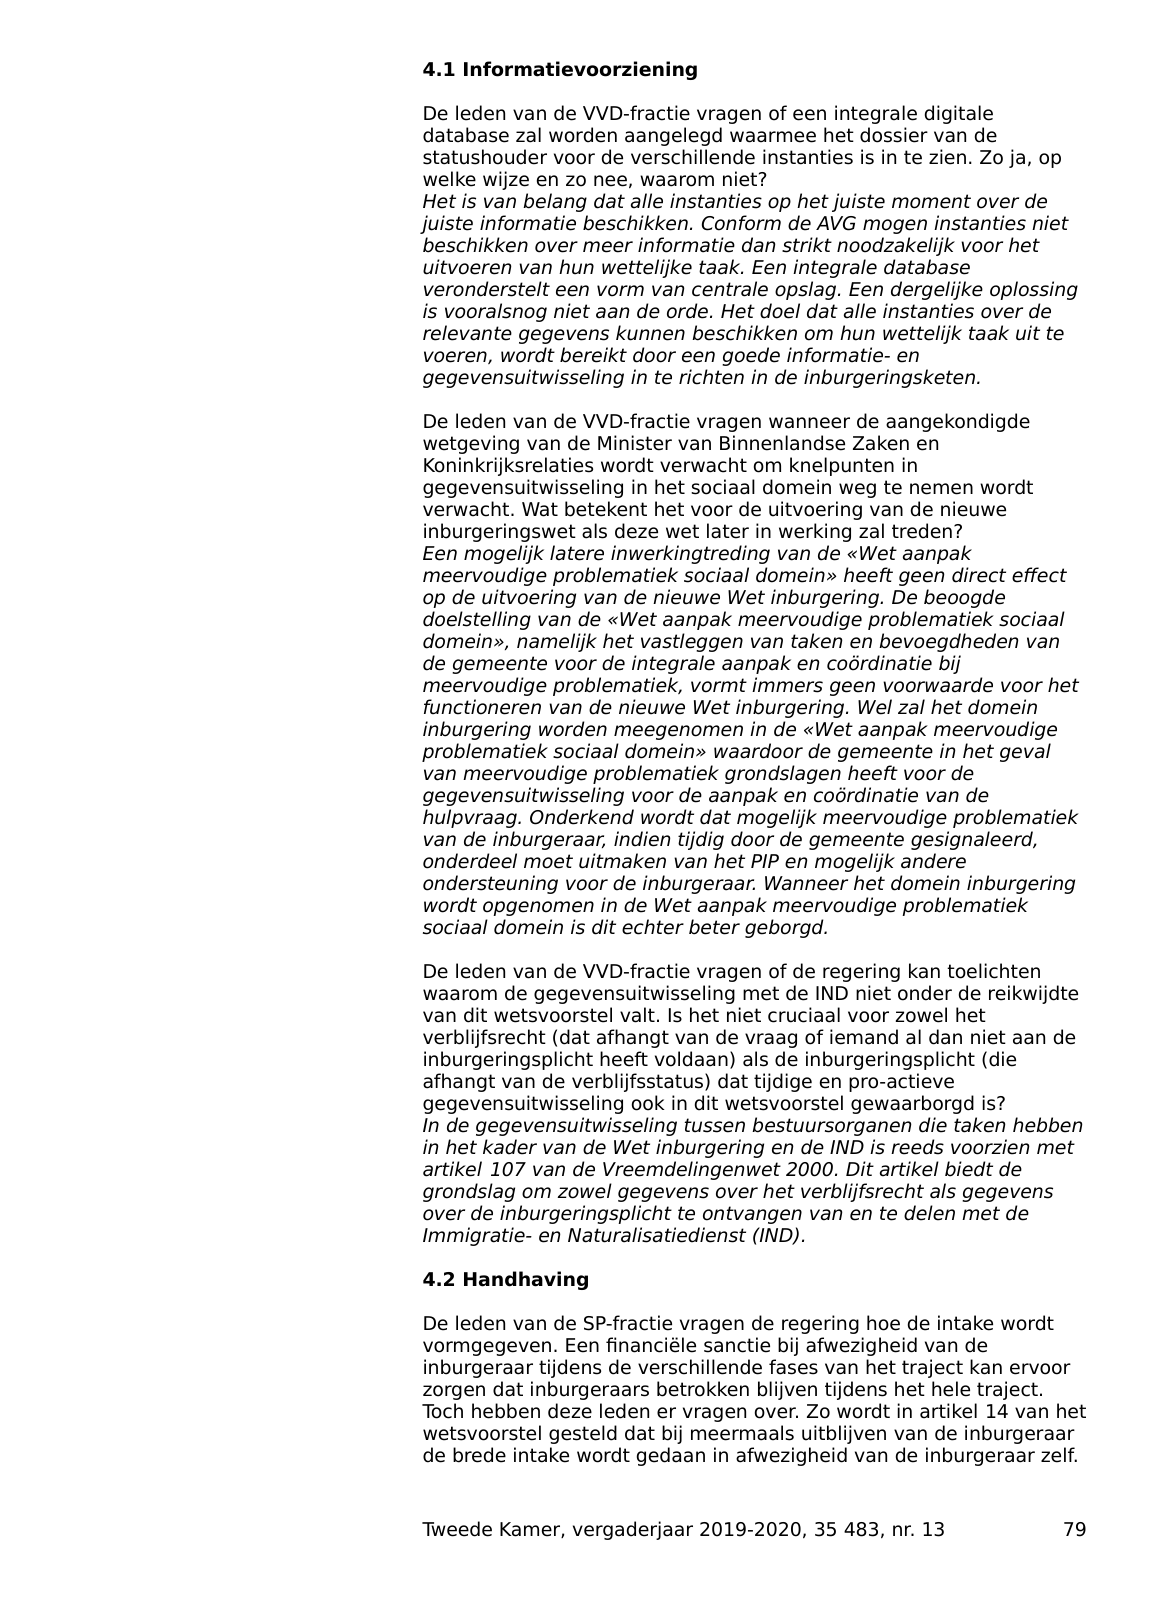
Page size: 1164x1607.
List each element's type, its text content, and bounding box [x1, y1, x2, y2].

subtitle 4.1 Informatievoorziening [422, 59, 1087, 81]
text De leden van de SP-fractie vragen de regering hoe de intake wordt vormgegeven. Een financiële sanctie bij afwezigheid van de inburgeraar tijdens de verschillende fases van het traject kan ervoor zorgen dat inburgeraars betrokken blijven tijdens het hele traject. Toch hebben deze leden er vragen over. Zo wordt in artikel 14 van het wetsvoorstel gesteld dat bij meermaals uitblijven van de inburgeraar de brede intake wordt gedaan in afwezigheid van de inburgeraar zelf. [422, 1313, 1087, 1467]
text De leden van de VVD-fractie vragen wanneer de aangekondigde wetgeving van de Minister van Binnenlandse Zaken en Koninkrijksrelaties wordt verwacht om knelpunten in gegevensuitwisseling in het sociaal domein weg te nemen wordt verwacht. Wat betekent het voor de uitvoering van de nieuwe inburgeringswet als deze wet later in werking zal treden? [422, 411, 1087, 543]
text Het is van belang dat alle instanties op het juiste moment over de juiste informatie beschikken. Conform de AVG mogen instanties niet beschikken over meer informatie dan strikt noodzakelijk voor het uitvoeren van hun wettelijke taak. Een integrale database veronderstelt een vorm van centrale opslag. Een dergelijke oplossing is vooralsnog niet aan de orde. Het doel dat alle instanties over de relevante gegevens kunnen beschikken om hun wettelijk taak uit te voeren, wordt bereikt door een goede informatie- en gegevensuitwisseling in te richten in de inburgeringsketen. [422, 191, 1087, 389]
text De leden van de VVD-fractie vragen of de regering kan toelichten waarom de gegevensuitwisseling met de IND niet onder de reikwijdte van dit wetsvoorstel valt. Is het niet cruciaal voor zowel het verblijfsrecht (dat afhangt van de vraag of iemand al dan niet aan de inburgeringsplicht heeft voldaan) als de inburgeringsplicht (die afhangt van de verblijfsstatus) dat tijdige en pro-actieve gegevensuitwisseling ook in dit wetsvoorstel gewaarborgd is? [422, 961, 1087, 1115]
subtitle 4.2 Handhaving [422, 1269, 1087, 1291]
text In de gegevensuitwisseling tussen bestuursorganen die taken hebben in het kader van de Wet inburgering en de IND is reeds voorzien met artikel 107 van de Vreemdelingenwet 2000. Dit artikel biedt de grondslag om zowel gegevens over het verblijfsrecht als gegevens over de inburgeringsplicht te ontvangen van en te delen met de Immigratie- en Naturalisatiedienst (IND). [422, 1115, 1087, 1247]
text Een mogelijk latere inwerkingtreding van de «Wet aanpak meervoudige problematiek sociaal domein» heeft geen direct effect op de uitvoering van de nieuwe Wet inburgering. De beoogde doelstelling van de «Wet aanpak meervoudige problematiek sociaal domein», namelijk het vastleggen van taken en bevoegdheden van de gemeente voor de integrale aanpak en coördinatie bij meervoudige problematiek, vormt immers geen voorwaarde voor het functioneren van de nieuwe Wet inburgering. Wel zal het domein inburgering worden meegenomen in de «Wet aanpak meervoudige problematiek sociaal domein» waardoor de gemeente in het geval van meervoudige problematiek grondslagen heeft voor de gegevensuitwisseling voor de aanpak en coördinatie van de hulpvraag. Onderkend wordt dat mogelijk meervoudige problematiek van de inburgeraar, indien tijdig door de gemeente gesignaleerd, onderdeel moet uitmaken van het PIP en mogelijk andere ondersteuning voor de inburgeraar. Wanneer het domein inburgering wordt opgenomen in de Wet aanpak meervoudige problematiek sociaal domein is dit echter beter geborgd. [422, 543, 1087, 939]
text De leden van de VVD-fractie vragen of een integrale digitale database zal worden aangelegd waarmee het dossier van de statushouder voor de verschillende instanties is in te zien. Zo ja, op welke wijze en zo nee, waarom niet? [422, 103, 1087, 191]
